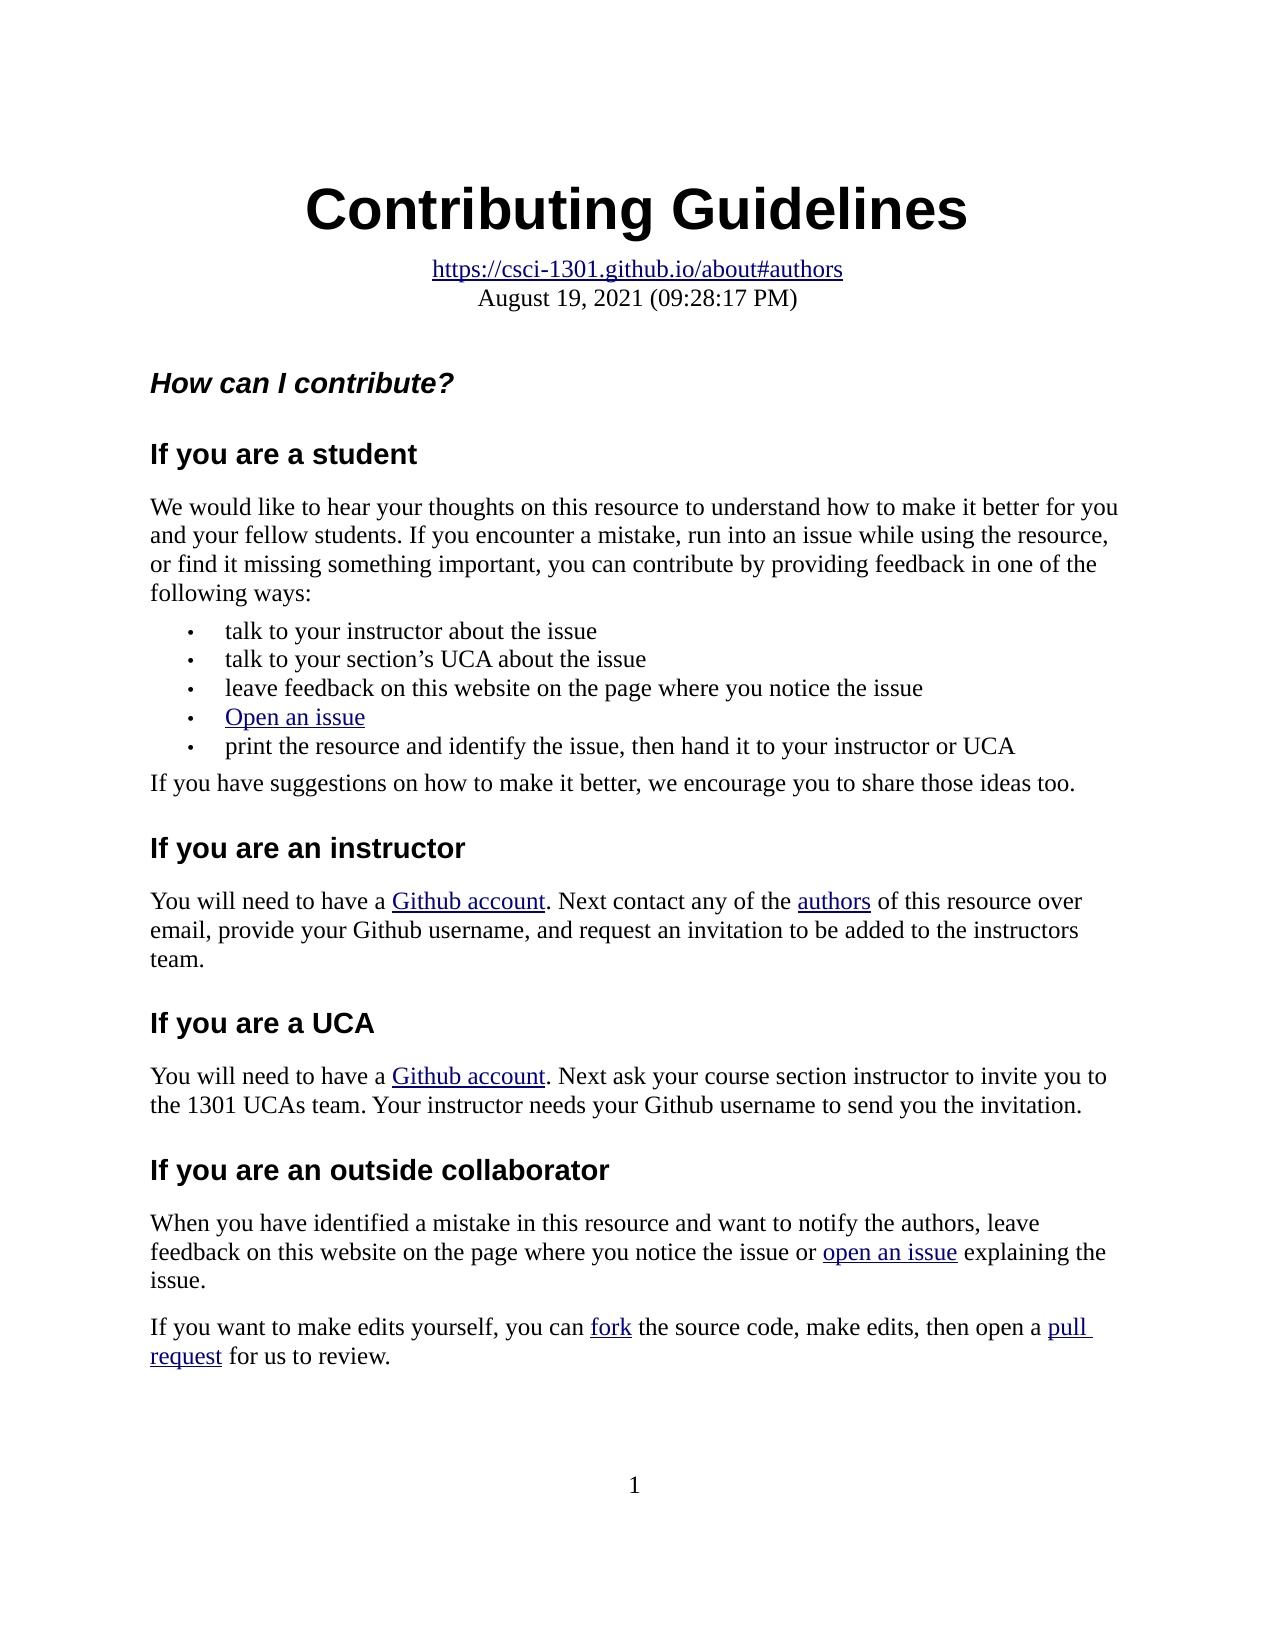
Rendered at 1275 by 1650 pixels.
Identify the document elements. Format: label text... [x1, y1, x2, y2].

subtitle If you are an outside collaborator [150, 1153, 1125, 1186]
text August 19, 2021 (09:28:17 PM) [150, 283, 1125, 312]
subtitle If you are a student [150, 437, 1125, 470]
text When you have identified a mistake in this resource and want to notify the authors, leave feedback on this website on the page where you notice the issue or open an issue explaining the issue. [150, 1208, 1125, 1294]
list talk to your instructor about the issue [187, 616, 1125, 644]
title Contributing Guidelines [150, 175, 1125, 242]
subtitle How can I contribute? [150, 366, 1125, 399]
list print the resource and identify the issue, then hand it to your instructor or UCA [187, 731, 1125, 759]
text You will need to have a Github account. Next contact any of the authors of this resource over email, provide your Github username, and request an invitation to be added to the instructors team. [150, 886, 1125, 972]
list talk to your section’s UCA about the issue [187, 644, 1125, 673]
text If you have suggestions on how to make it better, we encourage you to share those ideas too. [150, 768, 1125, 797]
text You will need to have a Github account. Next ask your course section instructor to invite you to the 1301 UCAs team. Your instructor needs your Github username to send you the invitation. [150, 1061, 1125, 1119]
list Open an issue [187, 702, 1125, 731]
text https://csci-1301.github.io/about#authors [150, 254, 1125, 283]
text We would like to hear your thoughts on this resource to understand how to make it better for you and your fellow students. If you encounter a mistake, run into an issue while using the resource, or find it missing something important, you can contribute by providing feedback in one of the following ways: [150, 492, 1125, 607]
subtitle If you are a UCA [150, 1006, 1125, 1040]
list leave feedback on this website on the page where you notice the issue [187, 673, 1125, 702]
text If you want to make edits yourself, you can fork the source code, make edits, then open a pull request for us to review. [150, 1312, 1125, 1369]
subtitle If you are an instructor [150, 831, 1125, 865]
